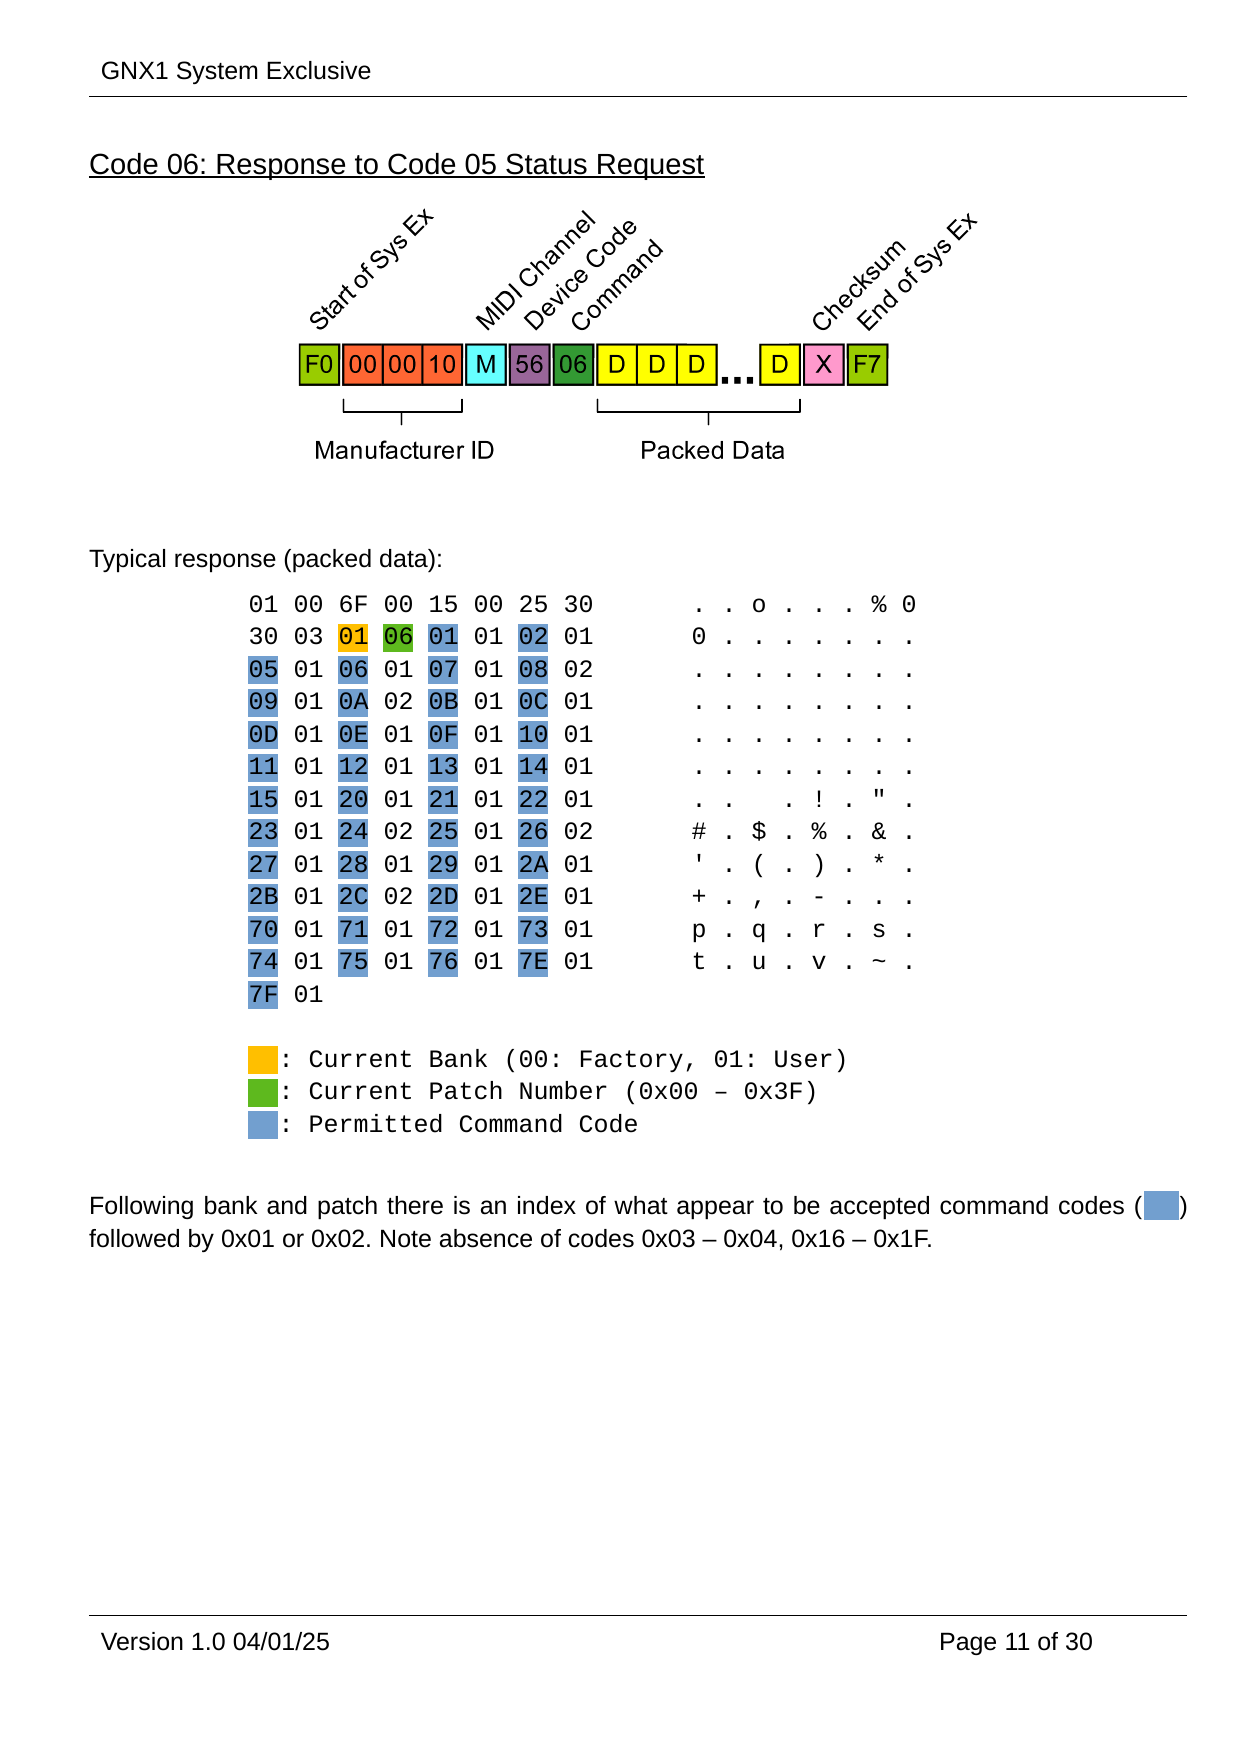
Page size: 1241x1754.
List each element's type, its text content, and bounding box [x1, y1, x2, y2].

text 09 01 0A 02 0B 01 0C 01 . . . . . . . . [248, 689, 1187, 717]
text 7F 01 [248, 981, 1187, 1009]
text 2B 01 2C 02 2D 01 2E 01 + . , . - . . . [248, 884, 1187, 912]
text 01 00 6F 00 15 00 25 30 . . o . . . % 0 [248, 591, 1187, 619]
subtitle Code 06: Response to Code 05 Status Request [89, 147, 1187, 181]
text Typical response (packed data): [89, 544, 1187, 572]
text 0D 01 0E 01 0F 01 10 01 . . . . . . . . [248, 721, 1187, 749]
text 23 01 24 02 25 01 26 02 # . $ . % . & . [248, 819, 1187, 847]
text 30 03 01 06 01 01 02 01 0 . . . . . . . [248, 624, 1187, 652]
text 11 01 12 01 13 01 14 01 . . . . . . . . [248, 754, 1187, 782]
text : Current Patch Number (0x00 – 0x3F) [248, 1079, 1187, 1107]
picture [298, 208, 978, 465]
text Following bank and patch there is an index of what appear to be accepted command codes ( ) followed by 0x01 or 0x02. Note absence of codes 0x03 – 0x04, 0x16 – 0x1F. [89, 1191, 1187, 1253]
text 70 01 71 01 72 01 73 01 p . q . r . s . [248, 916, 1187, 944]
text : Permitted Command Code [248, 1111, 1187, 1139]
text 74 01 75 01 76 01 7E 01 t . u . v . ~ . [248, 949, 1187, 977]
text 05 01 06 01 07 01 08 02 . . . . . . . . [248, 656, 1187, 684]
text 27 01 28 01 29 01 2A 01 ' . ( . ) . * . [248, 851, 1187, 879]
text 15 01 20 01 21 01 22 01 . . . ! . " . [248, 786, 1187, 814]
text : Current Bank (00: Factory, 01: User) [248, 1046, 1187, 1074]
